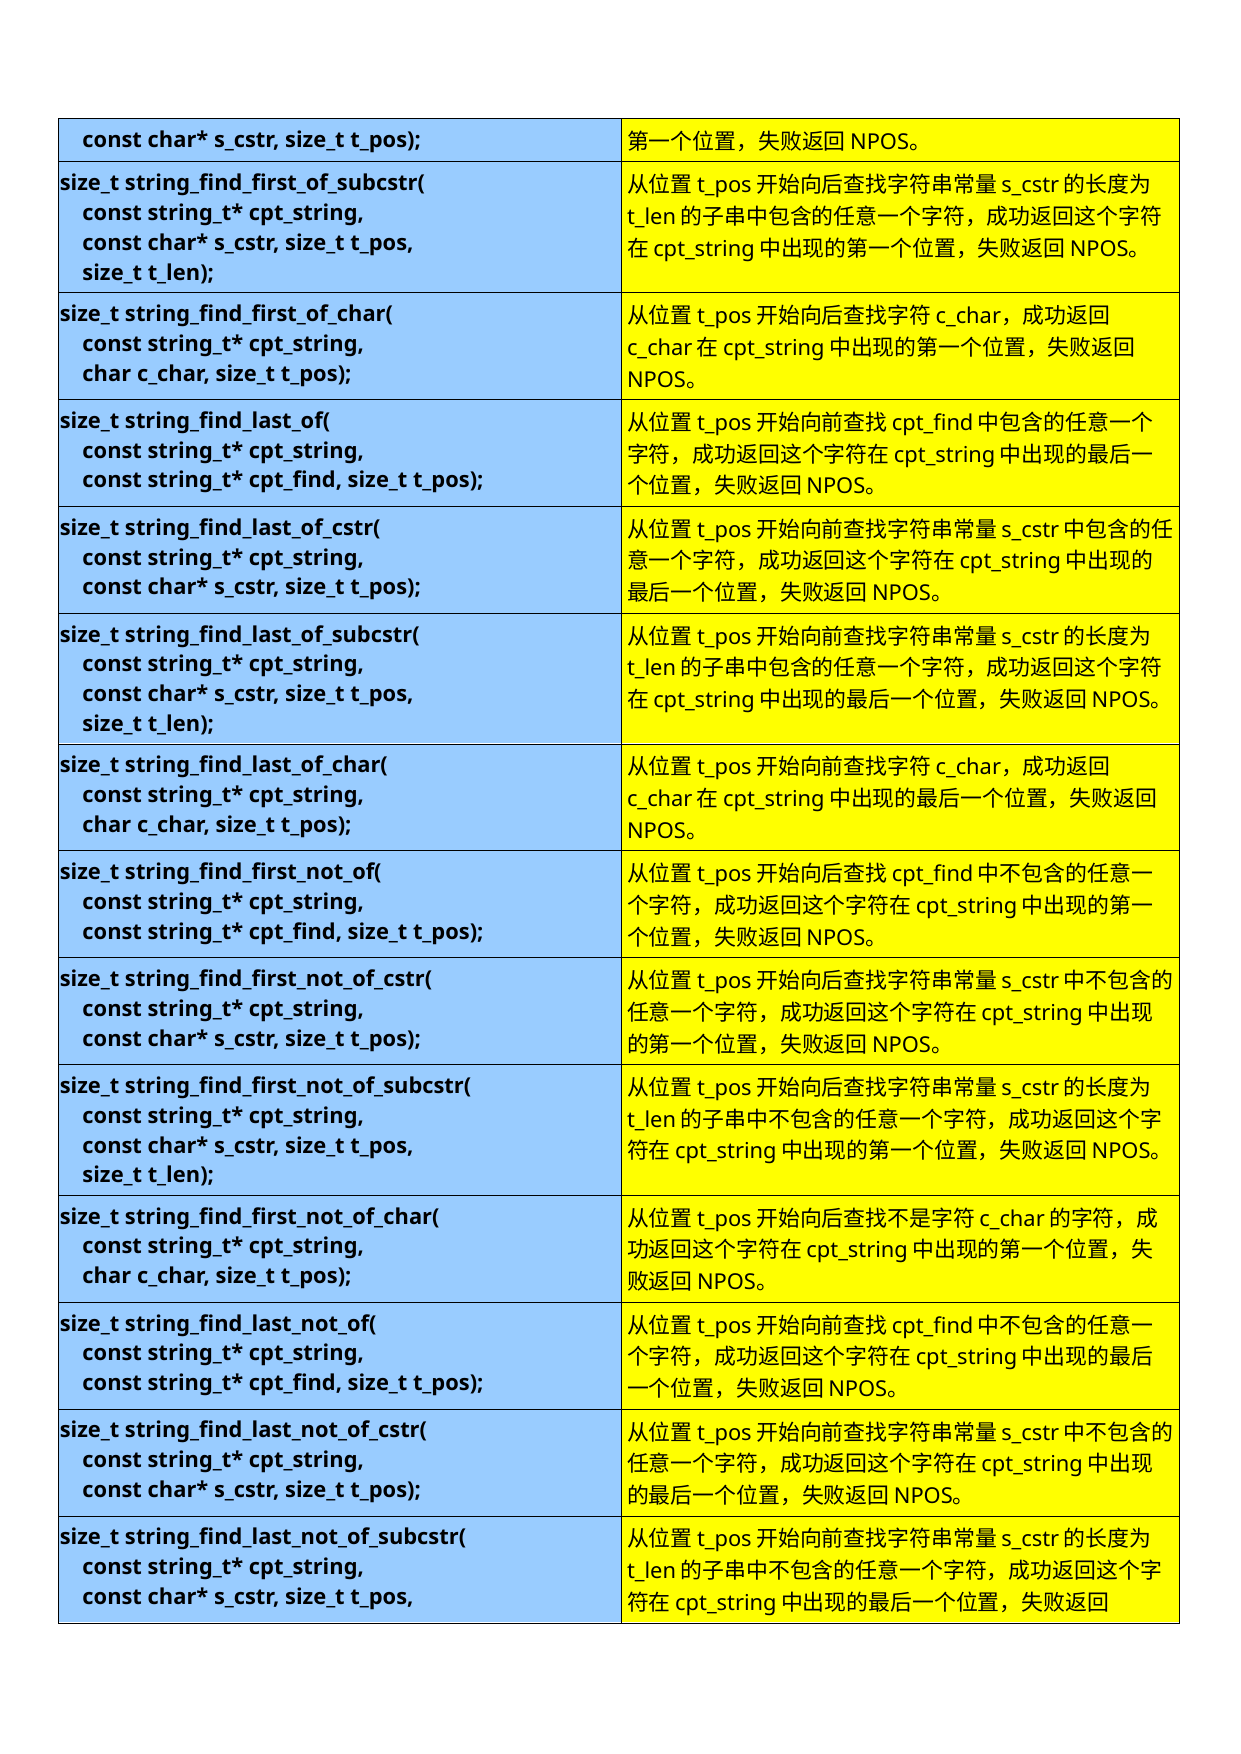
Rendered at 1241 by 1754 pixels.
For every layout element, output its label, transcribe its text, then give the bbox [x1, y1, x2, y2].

table_cell 第一个位置，失败返回NPOS。 [622, 119, 1179, 161]
table_cell 从位置t_pos开始向前查找cpt_find中包含的任意一个字符，成功返回这个字符在cpt_string中出现的最后一个位置，失败返回NPOS。 [622, 400, 1179, 506]
table_cell 从位置t_pos开始向后查找字符串常量s_cstr的长度为t_len的子串中不包含的任意一个字符，成功返回这个字符在cpt_string中出现的第一个位置，失败返回NPOS。 [622, 1065, 1179, 1195]
table_cell 从位置t_pos开始向后查找字符串常量s_cstr中不包含的任意一个字符，成功返回这个字符在cpt_string中出现的第一个位置，失败返回NPOS。 [622, 958, 1179, 1064]
table_cell 从位置t_pos开始向前查找字符c_char，成功返回c_char在cpt_string中出现的最后一个位置，失败返回NPOS。 [622, 745, 1179, 850]
table_cell 从位置t_pos开始向前查找字符串常量s_cstr中不包含的任意一个字符，成功返回这个字符在cpt_string中出现的最后一个位置，失败返回NPOS。 [622, 1410, 1179, 1516]
table_cell 从位置t_pos开始向前查找字符串常量s_cstr中包含的任意一个字符，成功返回这个字符在cpt_string中出现的最后一个位置，失败返回NPOS。 [622, 507, 1179, 613]
table_cell 从位置t_pos开始向后查找cpt_find中不包含的任意一个字符，成功返回这个字符在cpt_string中出现的第一个位置，失败返回NPOS。 [622, 851, 1179, 957]
table_cell 从位置t_pos开始向后查找字符c_char，成功返回c_char在cpt_string中出现的第一个位置，失败返回NPOS。 [622, 293, 1179, 399]
table_cell size_t string_find_first_of_subcstr( const string_t* cpt_string, const char* s_cstr, size_t t_pos, size_t t_len); [59, 162, 621, 292]
table_cell size_t string_find_last_of_subcstr( const string_t* cpt_string, const char* s_cstr, size_t t_pos, size_t t_len); [59, 614, 621, 743]
table_cell size_t string_find_last_of( const string_t* cpt_string, const string_t* cpt_find, size_t t_pos); [59, 400, 621, 506]
table_cell 从位置t_pos开始向后查找不是字符c_char的字符，成功返回这个字符在cpt_string中出现的第一个位置，失败返回NPOS。 [622, 1196, 1179, 1302]
table_cell size_t string_find_last_not_of( const string_t* cpt_string, const string_t* cpt_find, size_t t_pos); [59, 1303, 621, 1409]
table_cell size_t string_find_first_not_of_subcstr( const string_t* cpt_string, const char* s_cstr, size_t t_pos, size_t t_len); [59, 1065, 621, 1195]
table_cell size_t string_find_last_not_of_subcstr( const string_t* cpt_string, const char* s_cstr, size_t t_pos, [59, 1517, 621, 1622]
table_cell size_t string_find_first_not_of( const string_t* cpt_string, const string_t* cpt_find, size_t t_pos); [59, 851, 621, 957]
table_cell const char* s_cstr, size_t t_pos); [59, 119, 621, 161]
table_cell 从位置t_pos开始向后查找字符串常量s_cstr的长度为t_len的子串中包含的任意一个字符，成功返回这个字符在cpt_string中出现的第一个位置，失败返回NPOS。 [622, 162, 1179, 292]
table_cell size_t string_find_first_of_char( const string_t* cpt_string, char c_char, size_t t_pos); [59, 293, 621, 399]
table_cell size_t string_find_last_of_cstr( const string_t* cpt_string, const char* s_cstr, size_t t_pos); [59, 507, 621, 613]
table_cell 从位置t_pos开始向前查找cpt_find中不包含的任意一个字符，成功返回这个字符在cpt_string中出现的最后一个位置，失败返回NPOS。 [622, 1303, 1179, 1409]
table_cell size_t string_find_first_not_of_char( const string_t* cpt_string, char c_char, size_t t_pos); [59, 1196, 621, 1302]
table_cell size_t string_find_last_of_char( const string_t* cpt_string, char c_char, size_t t_pos); [59, 745, 621, 850]
table_cell 从位置t_pos开始向前查找字符串常量s_cstr的长度为t_len的子串中不包含的任意一个字符，成功返回这个字符在cpt_string中出现的最后一个位置，失败返回 [622, 1517, 1179, 1622]
table_cell size_t string_find_last_not_of_cstr( const string_t* cpt_string, const char* s_cstr, size_t t_pos); [59, 1410, 621, 1516]
table_cell 从位置t_pos开始向前查找字符串常量s_cstr的长度为t_len的子串中包含的任意一个字符，成功返回这个字符在cpt_string中出现的最后一个位置，失败返回NPOS。 [622, 614, 1179, 743]
table_cell size_t string_find_first_not_of_cstr( const string_t* cpt_string, const char* s_cstr, size_t t_pos); [59, 958, 621, 1064]
